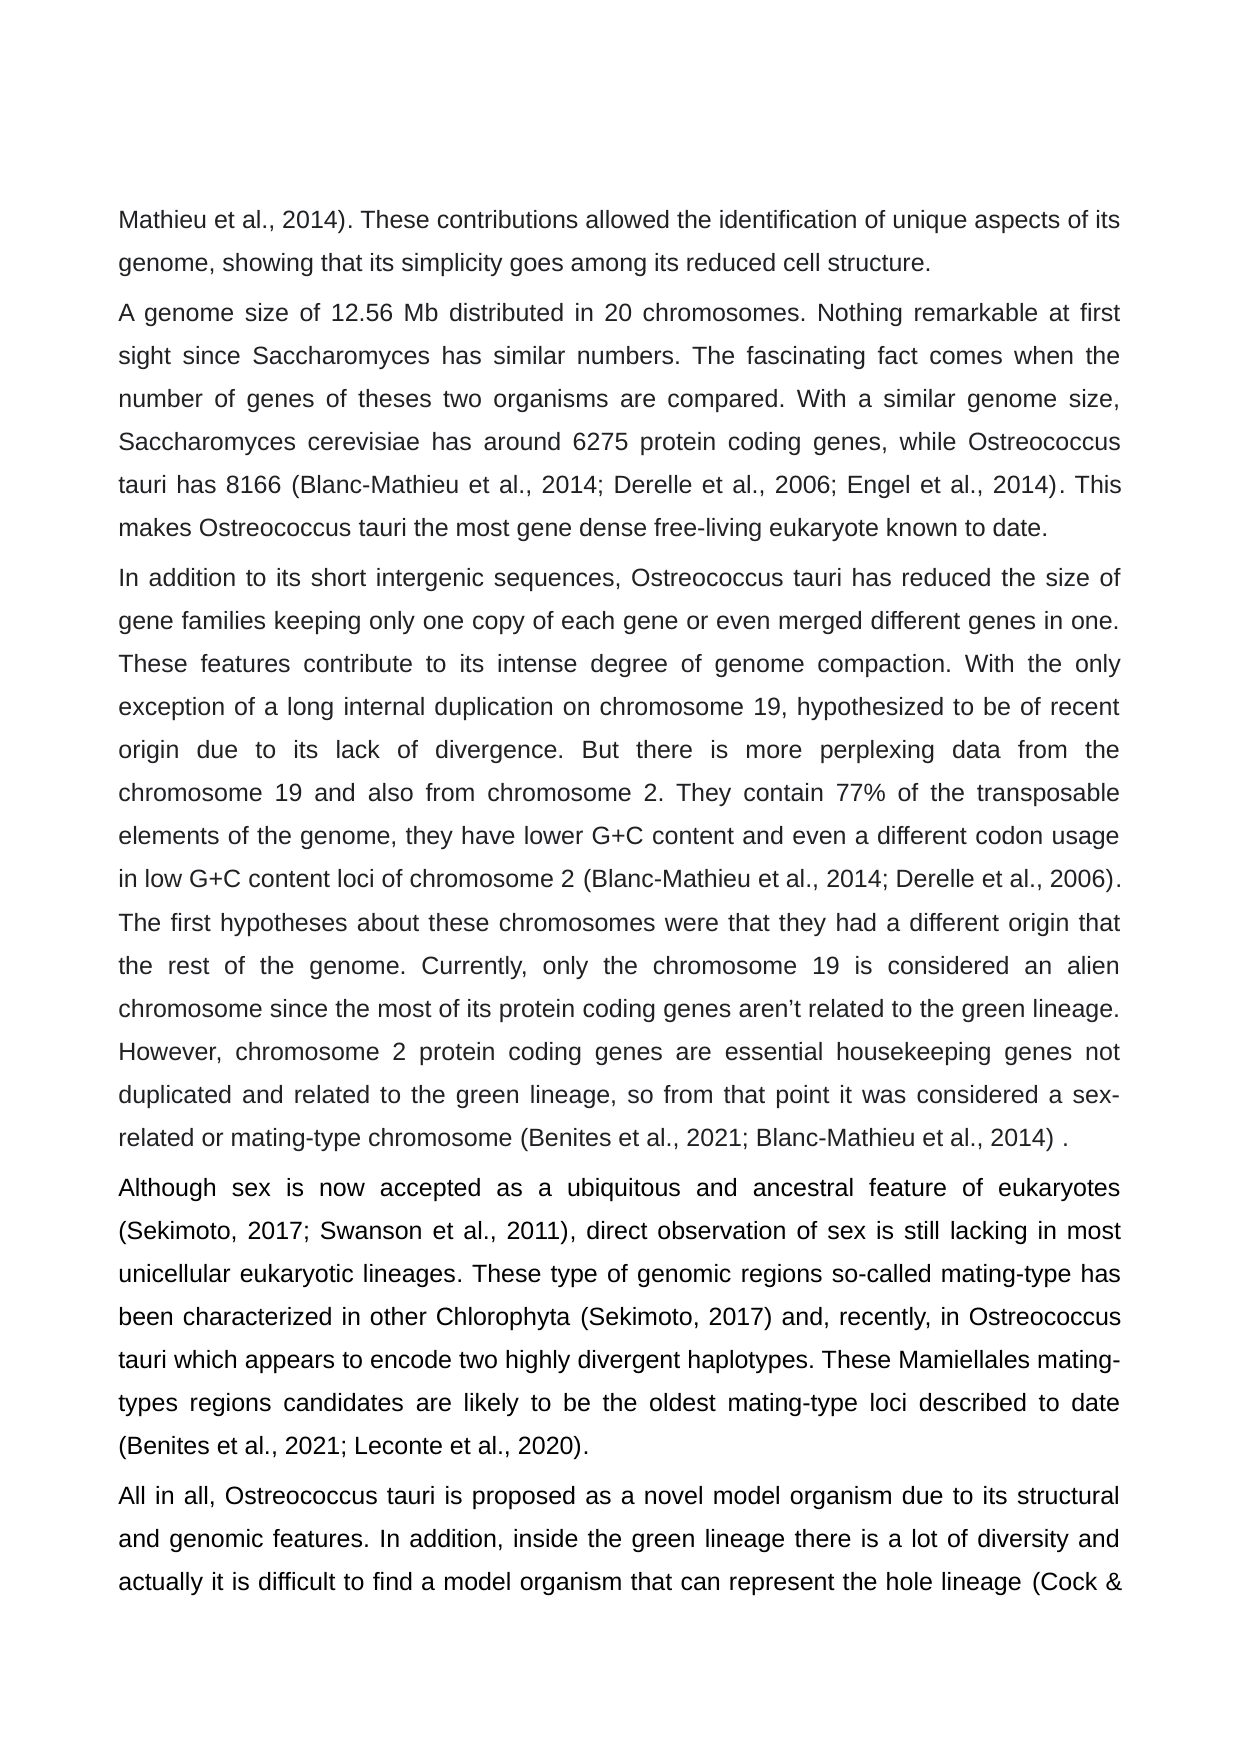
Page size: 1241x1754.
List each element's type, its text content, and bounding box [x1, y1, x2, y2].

text Although sex is now accepted as a ubiquitous and ancestral feature of eukaryotes (Sekimoto, 2017; Swanson et al., 2011)⁠, direct observation of sex is still lacking in most unicellular eukaryotic lineages. These type of genomic regions so-called mating-type has been characterized in other Chlorophyta (Sekimoto, 2017)⁠ and, recently, in Ostreococcus tauri which appears to encode two highly divergent haplotypes. These Mamiellales mating-types regions candidates are likely to be the oldest mating-type loci described to date (Benites et al., 2021; Leconte et al., 2020)⁠. [118, 1173, 1122, 1460]
text In addition to its short intergenic sequences, Ostreococcus tauri has reduced the size of gene families keeping only one copy of each gene or even merged different genes in one. These features contribute to its intense degree of genome compaction. With the only exception of a long internal duplication on chromosome 19, hypothesized to be of recent origin due to its lack of divergence. But there is more perplexing data from the chromosome 19 and also from chromosome 2. They contain 77% of the transposable elements of the genome, they have lower G+C content and even a different codon usage in low G+C content loci of chromosome 2 (Blanc-Mathieu et al., 2014; Derelle et al., 2006)⁠. The first hypotheses about these chromosomes were that they had a different origin that the rest of the genome. Currently, only the chromosome 19 is considered an alien chromosome since the most of its protein coding genes aren’t related to the green lineage. However, chromosome 2 protein coding genes are essential housekeeping genes not duplicated and related to the green lineage, so from that point it was considered a sex-related or mating-type chromosome (Benites et al., 2021; Blanc-Mathieu et al., 2014)⁠ . [118, 563, 1122, 1152]
text Mathieu et al., 2014)⁠. These contributions allowed the identification of unique aspects of its genome, showing that its simplicity goes among its reduced cell structure. [118, 205, 1122, 277]
text A genome size of 12.56 Mb distributed in 20 chromosomes. Nothing remarkable at first sight since Saccharomyces has similar numbers. The fascinating fact comes when the number of genes of theses two organisms are compared. With a similar genome size, Saccharomyces cerevisiae has around 6275 protein coding genes, while Ostreococcus tauri has 8166 (Blanc-Mathieu et al., 2014; Derelle et al., 2006; Engel et al., 2014)⁠. This makes Ostreococcus tauri the most gene dense free-living eukaryote known to date. [118, 298, 1122, 542]
text All in all, Ostreococcus tauri is proposed as a novel model organism due to its structural and genomic features. In addition, inside the green lineage there is a lot of diversity and actually it is difficult to find a model organism that can represent the hole lineage (Cock & [118, 1481, 1122, 1596]
